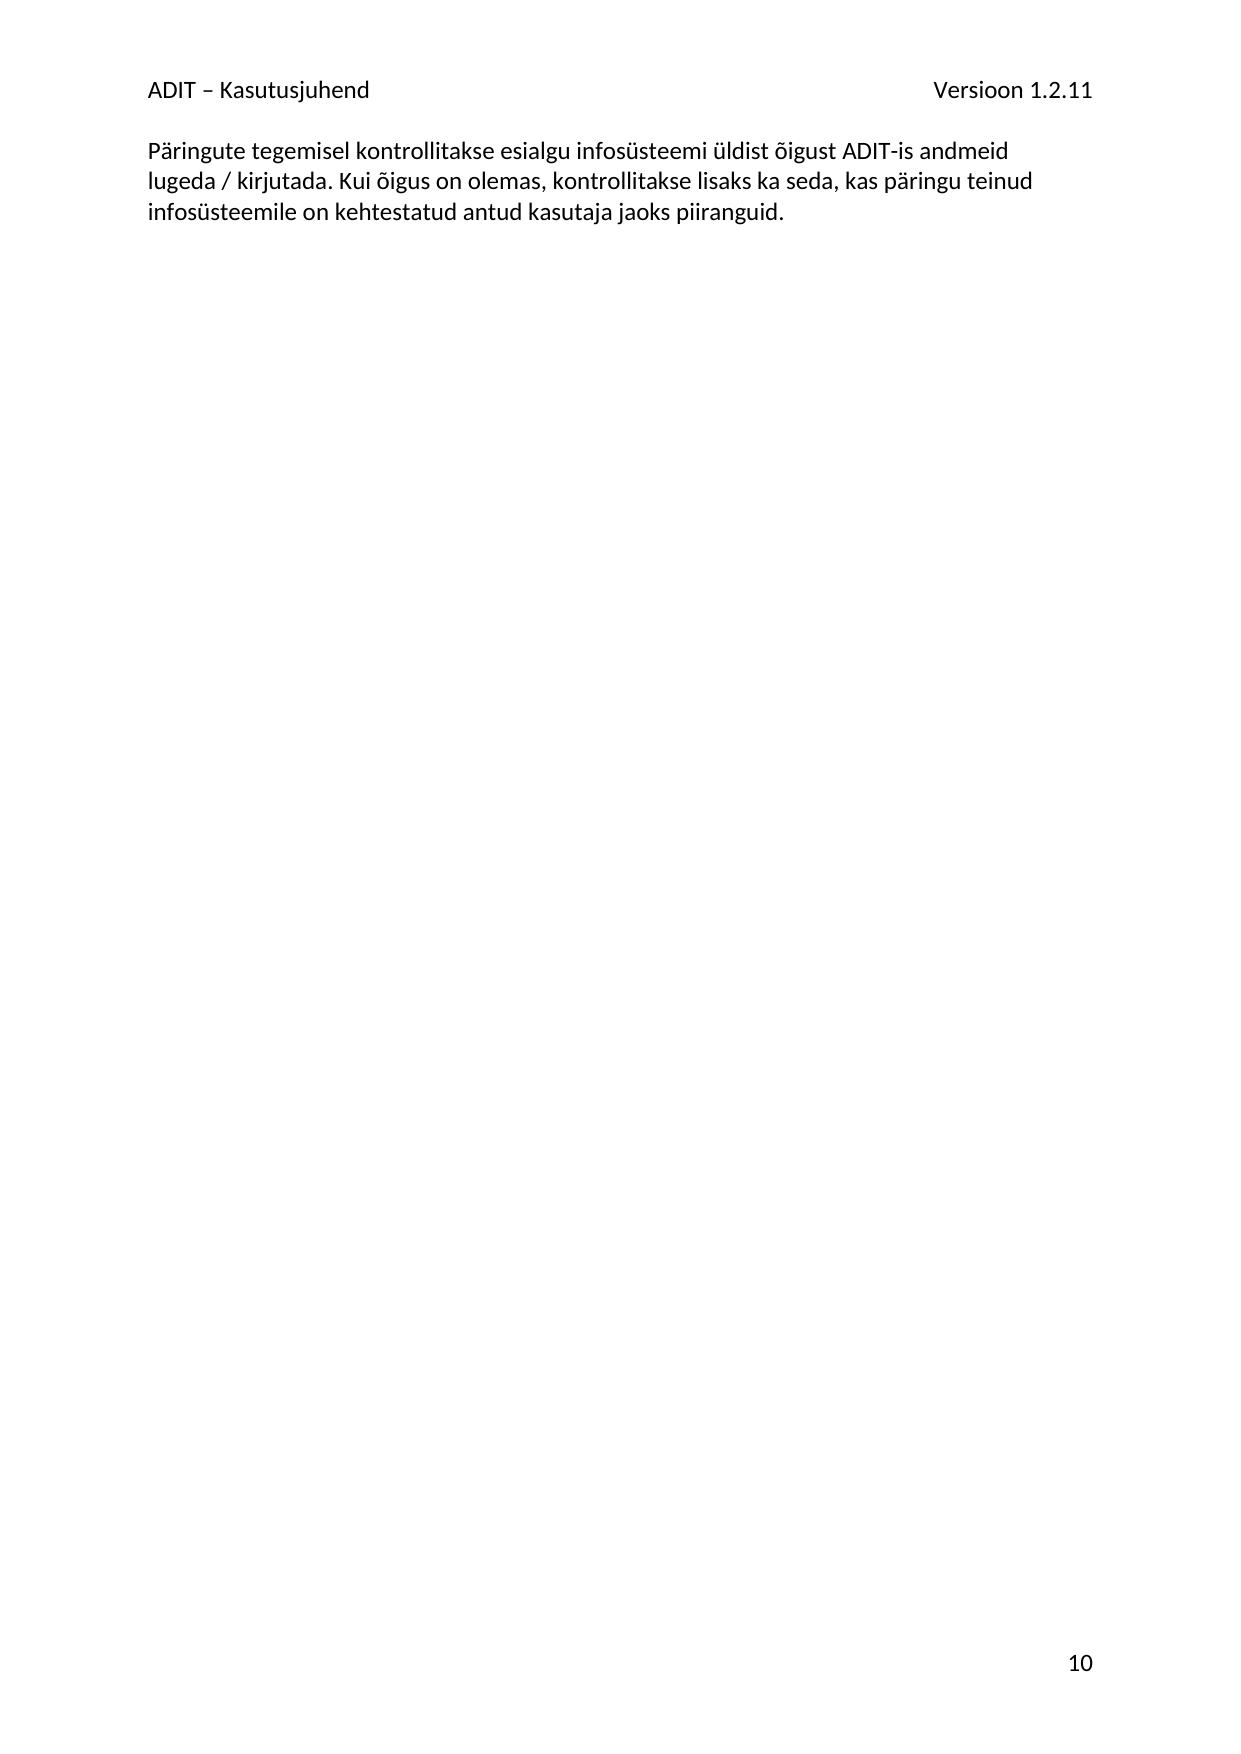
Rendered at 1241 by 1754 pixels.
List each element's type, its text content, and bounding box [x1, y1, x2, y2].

text Päringute tegemisel kontrollitakse esialgu infosüsteemi üldist õigust ADIT-is andmeid lugeda / kirjutada. Kui õigus on olemas, kontrollitakse lisaks ka seda, kas päringu teinud infosüsteemile on kehtestatud antud kasutaja jaoks piiranguid. [148, 135, 1093, 226]
